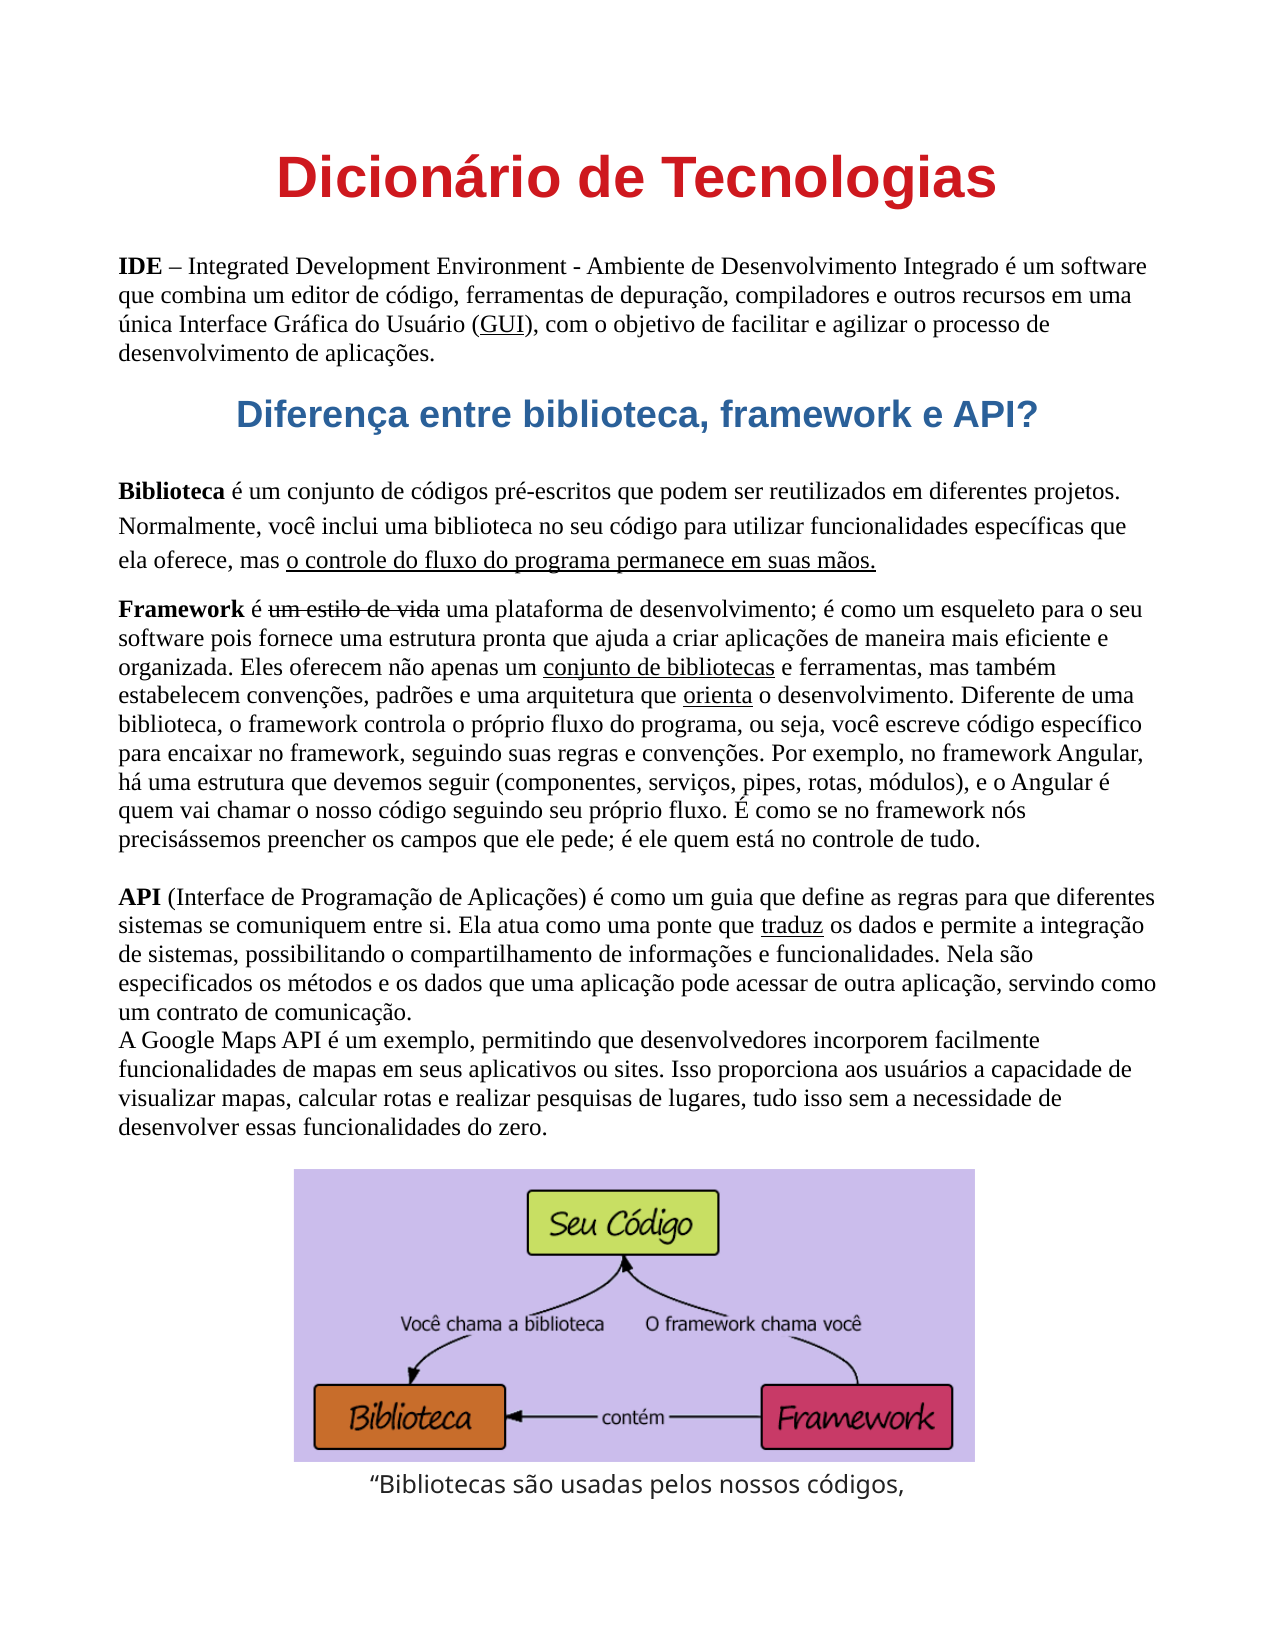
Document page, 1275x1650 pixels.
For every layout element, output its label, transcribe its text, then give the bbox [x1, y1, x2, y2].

text Biblioteca é um conjunto de códigos pré-escritos que podem ser reutilizados em diferentes projetos. Normalmente, você inclui uma biblioteca no seu código para utilizar funcionalidades específicas que ela oferece, mas o controle do fluxo do programa permanece em suas mãos. [118, 476, 1157, 574]
text Framework é um estilo de vida uma plataforma de desenvolvimento; é como um esqueleto para o seu software pois fornece uma estrutura pronta que ajuda a criar aplicações de maneira mais eficiente e organizada. Eles oferecem não apenas um conjunto de bibliotecas e ferramentas, mas também estabelecem convenções, padrões e uma arquitetura que orienta o desenvolvimento. Diferente de uma biblioteca, o framework controla o próprio fluxo do programa, ou seja, você escreve código específico para encaixar no framework, seguindo suas regras e convenções. Por exemplo, no framework Angular, há uma estrutura que devemos seguir (componentes, serviços, pipes, rotas, módulos), e o Angular é quem vai chamar o nosso código seguindo seu próprio fluxo. É como se no framework nós precisássemos preencher os campos que ele pede; é ele quem está no controle de tudo. [118, 594, 1157, 853]
text “Bibliotecas são usadas pelos nossos códigos, [118, 1467, 1157, 1501]
text API (Interface de Programação de Aplicações) é como um guia que define as regras para que diferentes sistemas se comuniquem entre si. Ela atua como uma ponte que traduz os dados e permite a integração de sistemas, possibilitando o compartilhamento de informações e funcionalidades. Nela são especificados os métodos e os dados que uma aplicação pode acessar de outra aplicação, servindo como um contrato de comunicação. [118, 882, 1157, 1026]
subtitle Diferença entre biblioteca, framework e API? [118, 391, 1157, 435]
title Dicionário de Tecnologias [118, 143, 1157, 210]
text A Google Maps API é um exemplo, permitindo que desenvolvedores incorporem facilmente funcionalidades de mapas em seus aplicativos ou sites. Isso proporciona aos usuários a capacidade de visualizar mapas, calcular rotas e realizar pesquisas de lugares, tudo isso sem a necessidade de desenvolver essas funcionalidades do zero. [118, 1026, 1157, 1141]
text IDE – Integrated Development Environment - Ambiente de Desenvolvimento Integrado é um software que combina um editor de código, ferramentas de depuração, compiladores e outros recursos em uma única Interface Gráfica do Usuário (GUI), com o objetivo de facilitar e agilizar o processo de desenvolvimento de aplicações. [118, 251, 1157, 366]
picture [293, 1169, 975, 1462]
